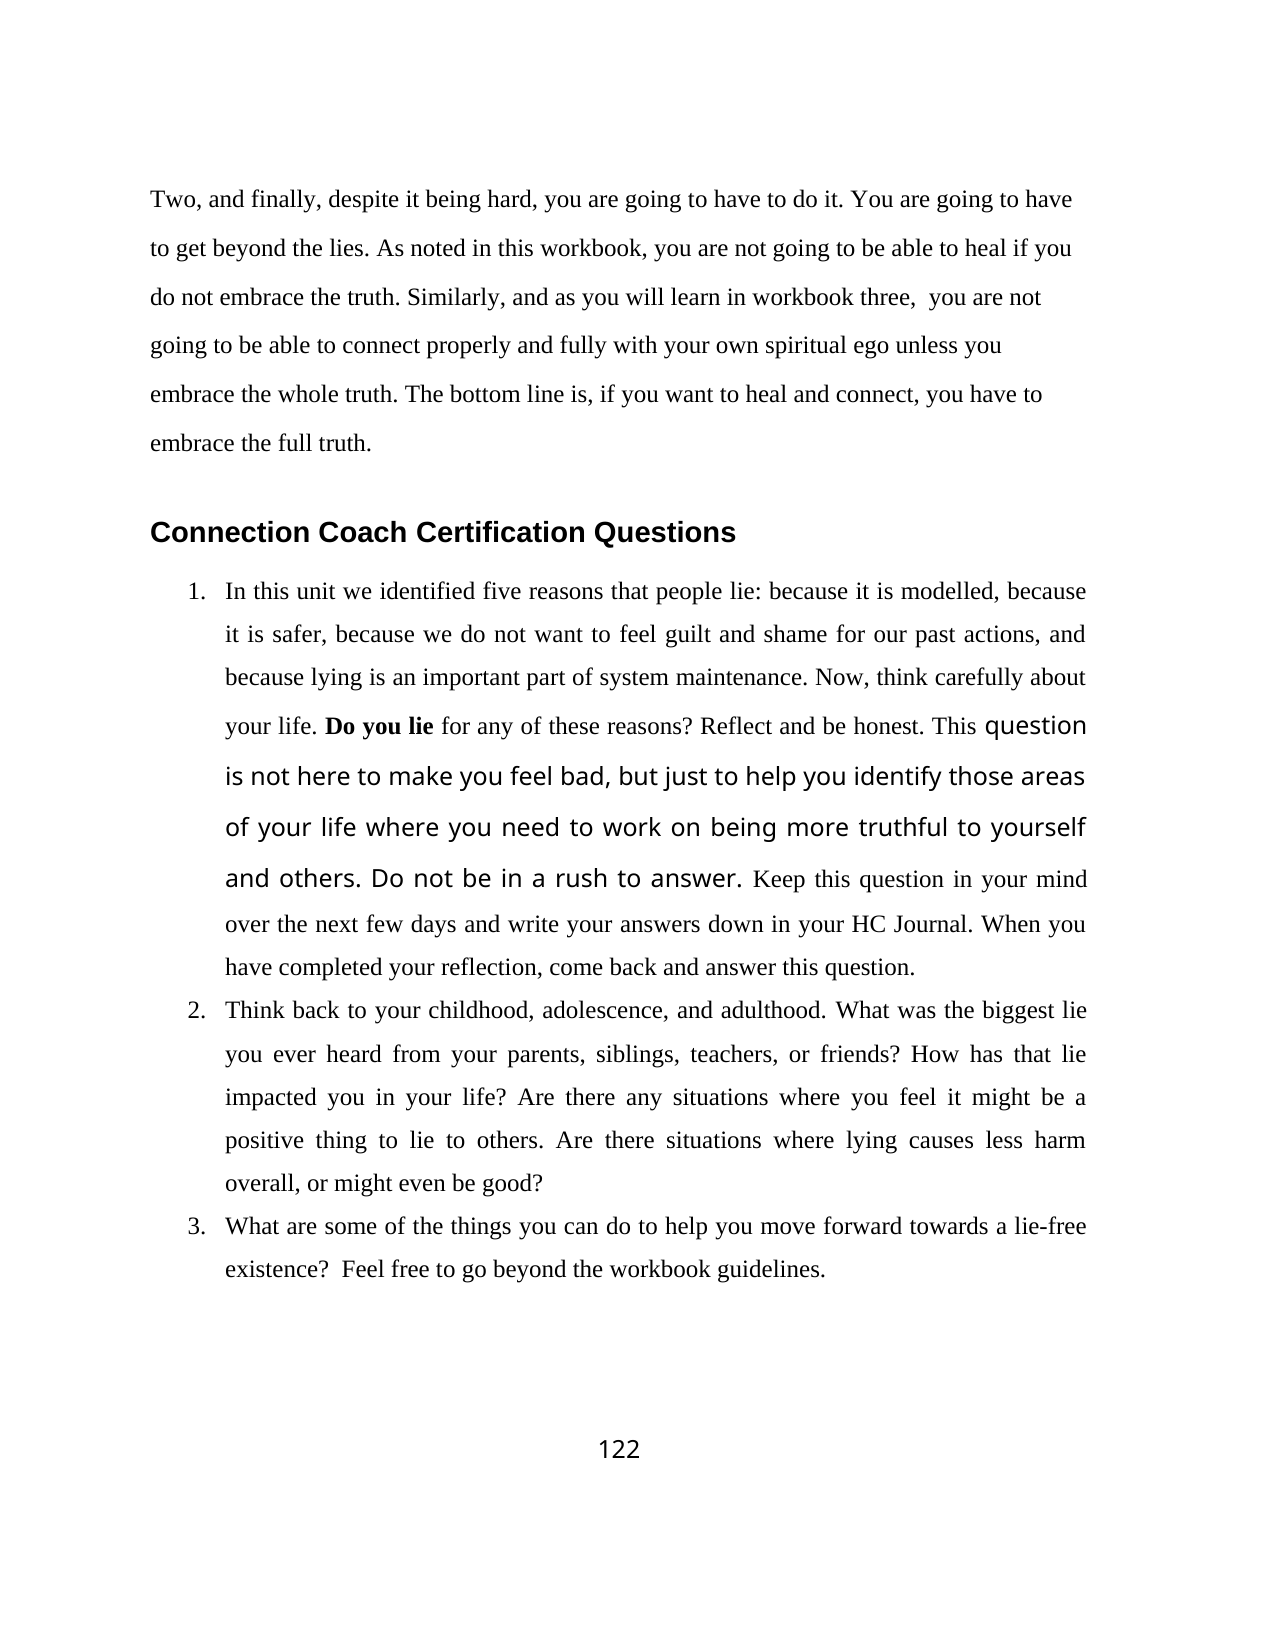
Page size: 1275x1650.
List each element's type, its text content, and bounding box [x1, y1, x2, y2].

text Two, and finally, despite it being hard, you are going to have to do it. You are going to have to get beyond the lies. As noted in this workbook, you are not going to be able to heal if you do not embrace the truth. Similarly, and as you will learn in workbook three, you are not going to be able to connect properly and fully with your own spiritual ego unless you embrace the whole truth. The bottom line is, if you want to heal and connect, you have to embrace the full truth. [150, 184, 1087, 457]
subtitle Connection Coach Certification Questions [150, 515, 1087, 548]
list Think back to your childhood, adolescence, and adulthood. What was the biggest lie you ever heard from your parents, siblings, teachers, or friends? How has that lie impacted you in your life? Are there any situations where you feel it might be a positive thing to lie to others. Are there situations where lying causes less harm overall, or might even be good? [187, 996, 1087, 1197]
list What are some of the things you can do to help you move forward towards a lie-free existence? Feel free to go beyond the workbook guidelines. [187, 1211, 1087, 1283]
list In this unit we identified five reasons that people lie: because it is modelled, because it is safer, because we do not want to feel guilt and shame for our past actions, and because lying is an important part of system maintenance. Now, think carefully about your life. Do you lie for any of these reasons? Reflect and be honest. This question is not here to make you feel bad, but just to help you identify those areas of your life where you need to work on being more truthful to yourself and others. Do not be in a rush to answer. Keep this question in your mind over the next few days and write your answers down in your HC Journal. When you have completed your reflection, come back and answer this question. [187, 576, 1087, 981]
